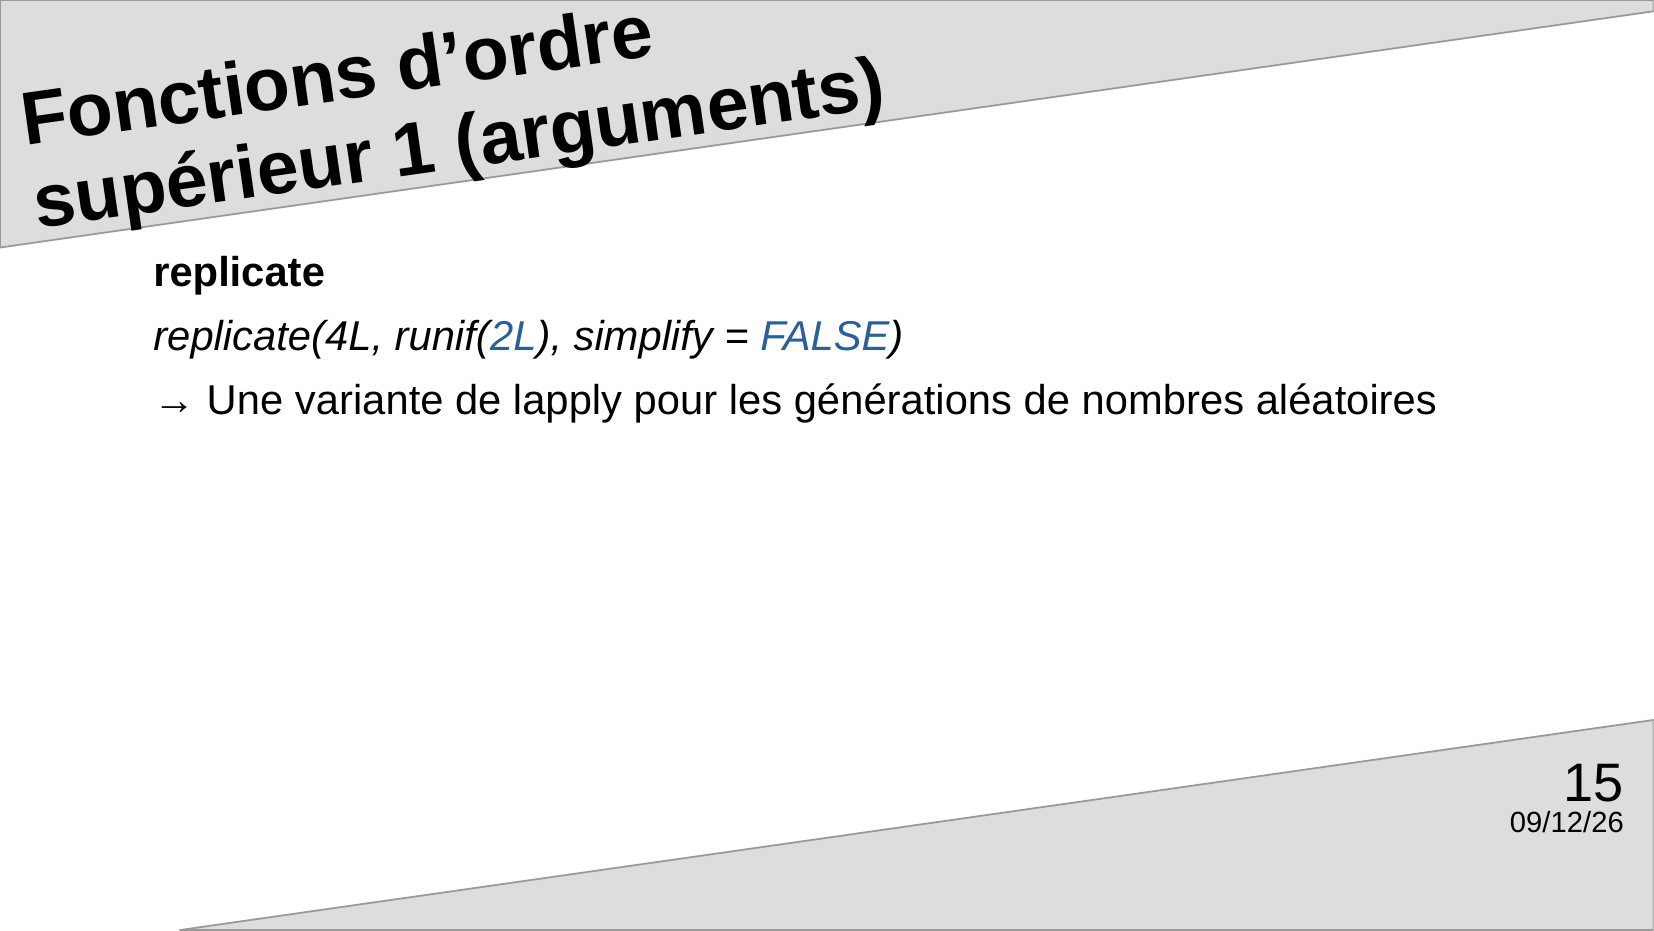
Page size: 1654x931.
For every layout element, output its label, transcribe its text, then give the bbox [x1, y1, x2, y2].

title Fonctions d’ordre supérieur 1 (arguments) [16, 0, 1502, 245]
list replicate replicate(4L, runif(2L), simplify = FALSE) → Une variante de lapply pour les générations de nombres aléatoires [82, 248, 1538, 789]
